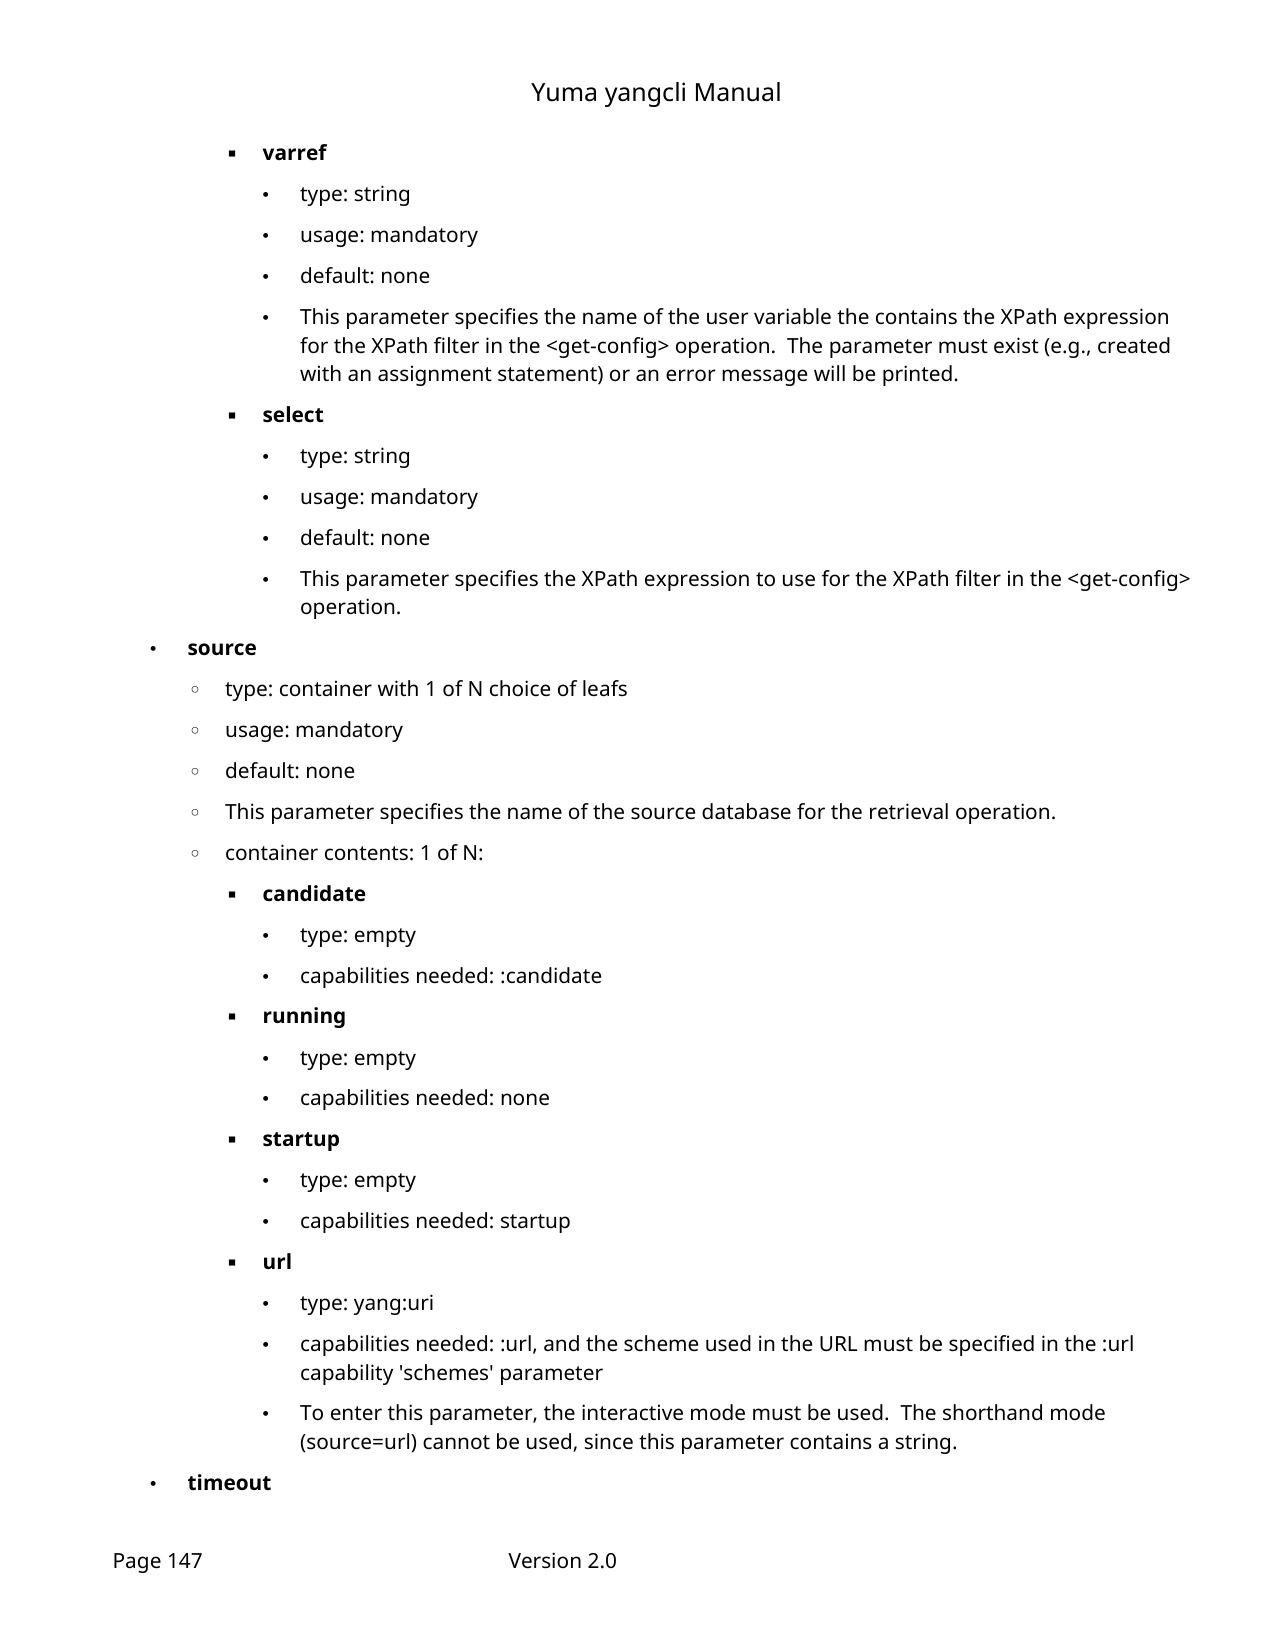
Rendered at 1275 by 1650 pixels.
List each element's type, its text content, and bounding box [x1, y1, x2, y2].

list running [225, 1002, 1200, 1030]
list usage: mandatory [187, 715, 1200, 743]
list capabilities needed: none [262, 1083, 1200, 1112]
list capabilities needed: startup [262, 1206, 1200, 1235]
list varref [225, 138, 1200, 167]
list source [150, 633, 1200, 662]
list candidate [225, 879, 1200, 907]
list To enter this parameter, the interactive mode must be used. The shorthand mode (source=url) cannot be used, since this parameter contains a string. [262, 1398, 1200, 1455]
list type: empty [262, 920, 1200, 948]
list type: string [262, 441, 1200, 469]
list This parameter specifies the name of the user variable the contains the XPath expression for the XPath filter in the <get-config> operation. The parameter must exist (e.g., created with an assignment statement) or an error message will be printed. [262, 302, 1200, 388]
list timeout [150, 1468, 1200, 1496]
list type: container with 1 of N choice of leafs [187, 674, 1200, 703]
list type: empty [262, 1043, 1200, 1071]
list type: yang:uri [262, 1288, 1200, 1317]
list select [225, 400, 1200, 428]
list capabilities needed: :url, and the scheme used in the URL must be specified in the :url capability 'schemes' parameter [262, 1329, 1200, 1386]
list This parameter specifies the XPath expression to use for the XPath filter in the <get-config> operation. [262, 564, 1200, 621]
list usage: mandatory [262, 220, 1200, 249]
list default: none [262, 261, 1200, 290]
list default: none [187, 756, 1200, 784]
list type: string [262, 179, 1200, 208]
list container contents: 1 of N: [187, 838, 1200, 866]
list This parameter specifies the name of the source database for the retrieval operation. [187, 797, 1200, 825]
list capabilities needed: :candidate [262, 961, 1200, 989]
list startup [225, 1124, 1200, 1153]
list url [225, 1247, 1200, 1276]
list default: none [262, 523, 1200, 551]
list type: empty [262, 1165, 1200, 1194]
list usage: mandatory [262, 482, 1200, 510]
